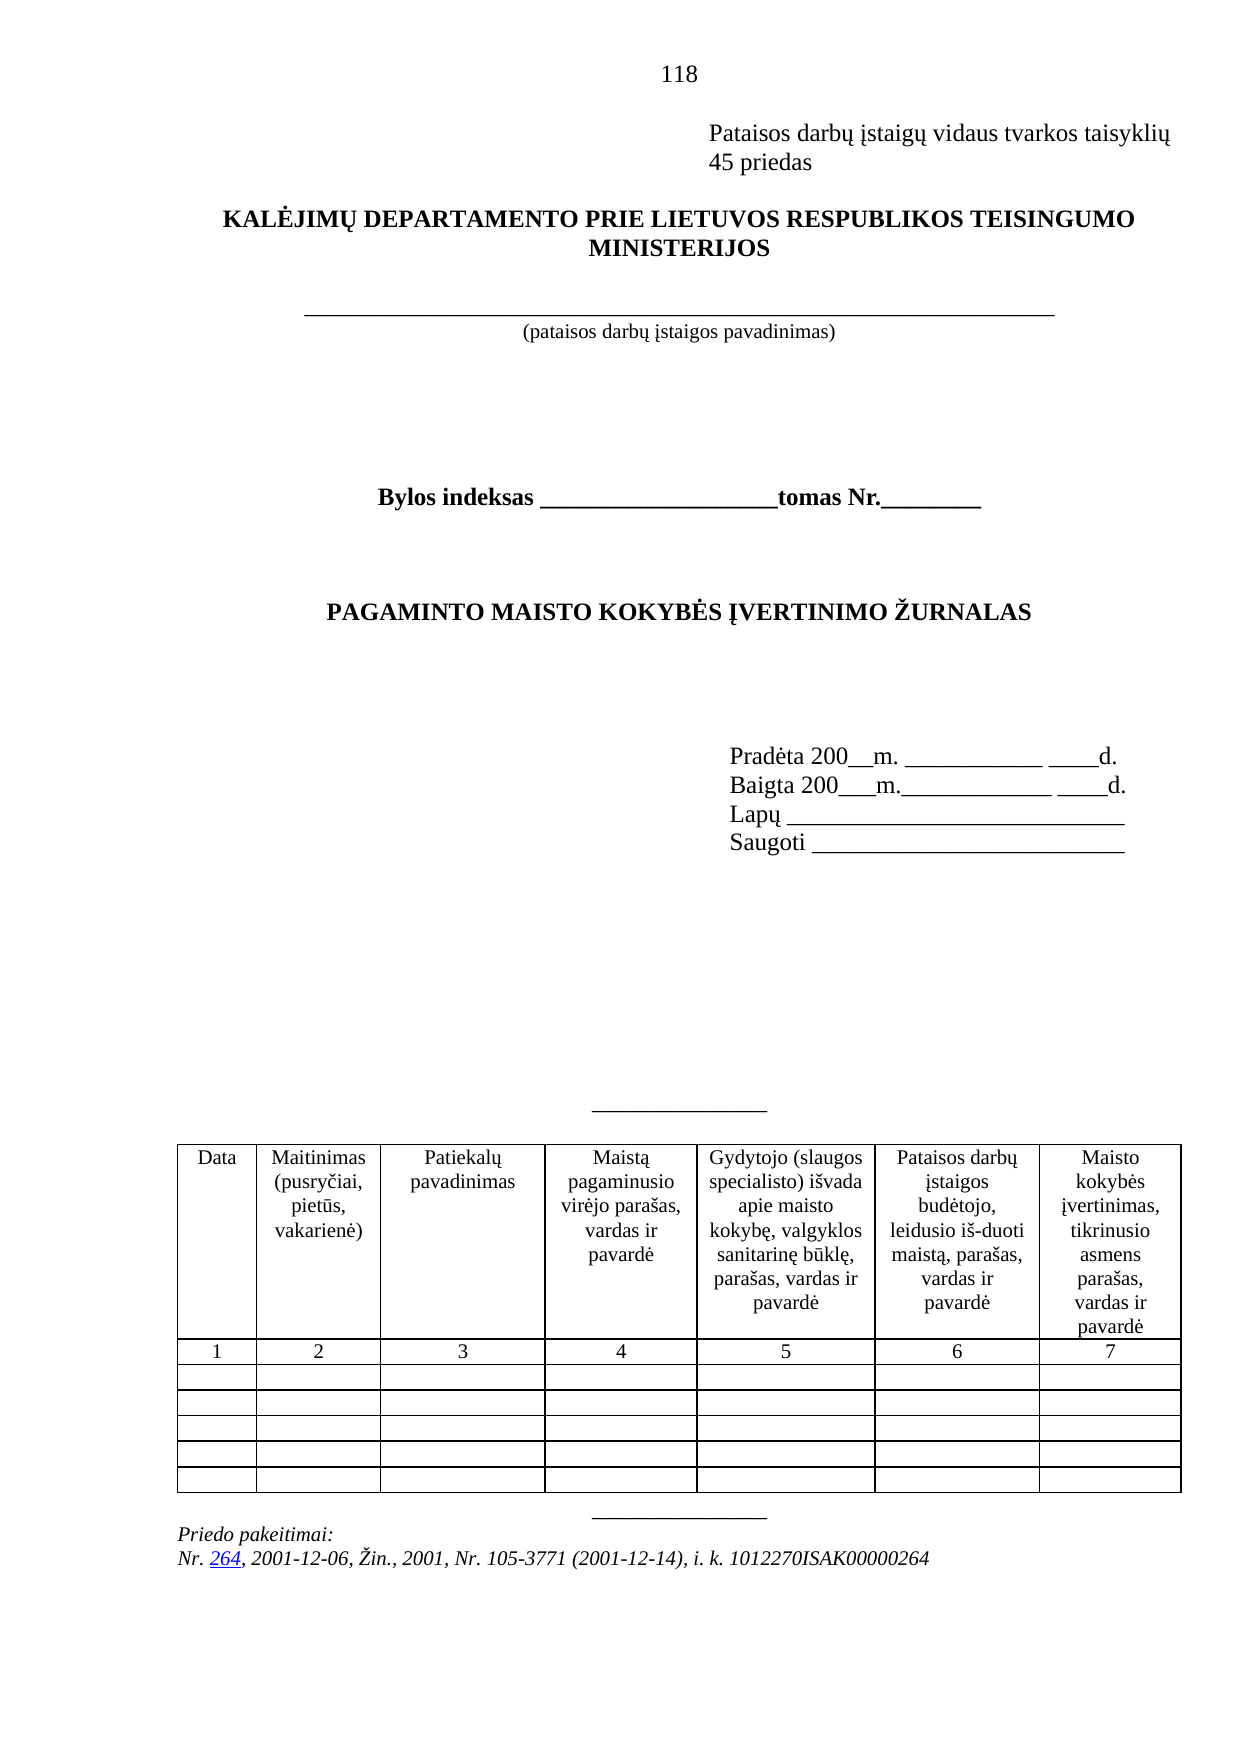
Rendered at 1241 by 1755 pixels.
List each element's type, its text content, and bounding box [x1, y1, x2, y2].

text PAGAMINTO MAISTO KOKYBĖS ĮVERTINIMO ŽURNALAS [177, 597, 1181, 626]
table_cell 7 [1040, 1340, 1180, 1363]
text ______________ [177, 1493, 1181, 1522]
table_cell [381, 1442, 544, 1466]
table_cell [1040, 1391, 1180, 1415]
table_cell [698, 1442, 874, 1466]
table_cell [381, 1416, 544, 1440]
text Lapų ___________________________ [177, 799, 1181, 827]
table_header Maitinimas (pusryčiai, pietūs, vakarienė) [257, 1145, 380, 1338]
table_cell [381, 1391, 544, 1415]
table_cell [381, 1468, 544, 1492]
text Pataisos darbų įstaigų vidaus tvarkos taisyklių [709, 118, 1181, 147]
table_cell [178, 1365, 256, 1389]
table_cell [876, 1416, 1039, 1440]
table_cell [257, 1391, 380, 1415]
table_cell [698, 1365, 874, 1389]
table_cell 1 [178, 1340, 256, 1363]
table_cell 3 [381, 1340, 544, 1363]
table_cell [257, 1416, 380, 1440]
table_cell [178, 1442, 256, 1466]
table_cell 4 [546, 1340, 696, 1363]
table_header Maistą pagaminusio virėjo parašas, vardas ir pavardė [546, 1145, 696, 1338]
table_header Pataisos darbų įstaigos budėtojo, leidusio iš-duoti maistą, parašas, vardas ir pavardė [876, 1145, 1039, 1338]
table_cell [381, 1365, 544, 1389]
table_cell [178, 1468, 256, 1492]
table_cell [546, 1442, 696, 1466]
table_cell [257, 1442, 380, 1466]
text 45 priedas [177, 147, 1181, 176]
table_cell [698, 1468, 874, 1492]
table_cell [257, 1468, 380, 1492]
table_cell [546, 1416, 696, 1440]
table_cell [1040, 1416, 1180, 1440]
table_cell [1040, 1442, 1180, 1466]
text Bylos indeksas ___________________tomas Nr.________ [177, 482, 1181, 511]
text (pataisos darbų įstaigos pavadinimas) [177, 319, 1181, 343]
text Priedo pakeitimai: [177, 1522, 1181, 1546]
table_cell [1040, 1468, 1180, 1492]
table_cell 6 [876, 1340, 1039, 1363]
table_cell 2 [257, 1340, 380, 1363]
table_header Maisto kokybės įvertinimas, tikrinusio asmens parašas, vardas ir pavardė [1040, 1145, 1180, 1338]
text Baigta 200___m.____________ ____d. [177, 770, 1181, 799]
table_cell [876, 1468, 1039, 1492]
table_cell [698, 1391, 874, 1415]
table_cell [546, 1391, 696, 1415]
table_header Gydytojo (slaugos specialisto) išvada apie maisto kokybę, valgyklos sanitarinę būklę, parašas, vardas ir pavardė [698, 1145, 874, 1338]
text Nr. 264, 2001-12-06, Žin., 2001, Nr. 105-3771 (2001-12-14), i. k. 1012270ISAK00000264 [177, 1546, 1181, 1570]
text ____________________________________________________________ [177, 291, 1181, 319]
table_cell [876, 1391, 1039, 1415]
table_cell [546, 1468, 696, 1492]
table_cell 5 [698, 1340, 874, 1363]
table_cell [178, 1391, 256, 1415]
table_header Data [178, 1145, 256, 1338]
text Pradėta 200__m. ___________ ____d. [177, 741, 1181, 770]
table_cell [698, 1416, 874, 1440]
text KALĖJIMŲ DEPARTAMENTO PRIE LIETUVOS RESPUBLIKOS TEISINGUMO MINISTERIJOS [177, 204, 1181, 262]
table_cell [178, 1416, 256, 1440]
text ______________ [177, 1086, 1181, 1115]
table_header Patiekalų pavadinimas [381, 1145, 544, 1338]
table_cell [1040, 1365, 1180, 1389]
table_cell [546, 1365, 696, 1389]
text Saugoti _________________________ [177, 827, 1181, 856]
table_cell [876, 1365, 1039, 1389]
table_cell [257, 1365, 380, 1389]
table_cell [876, 1442, 1039, 1466]
